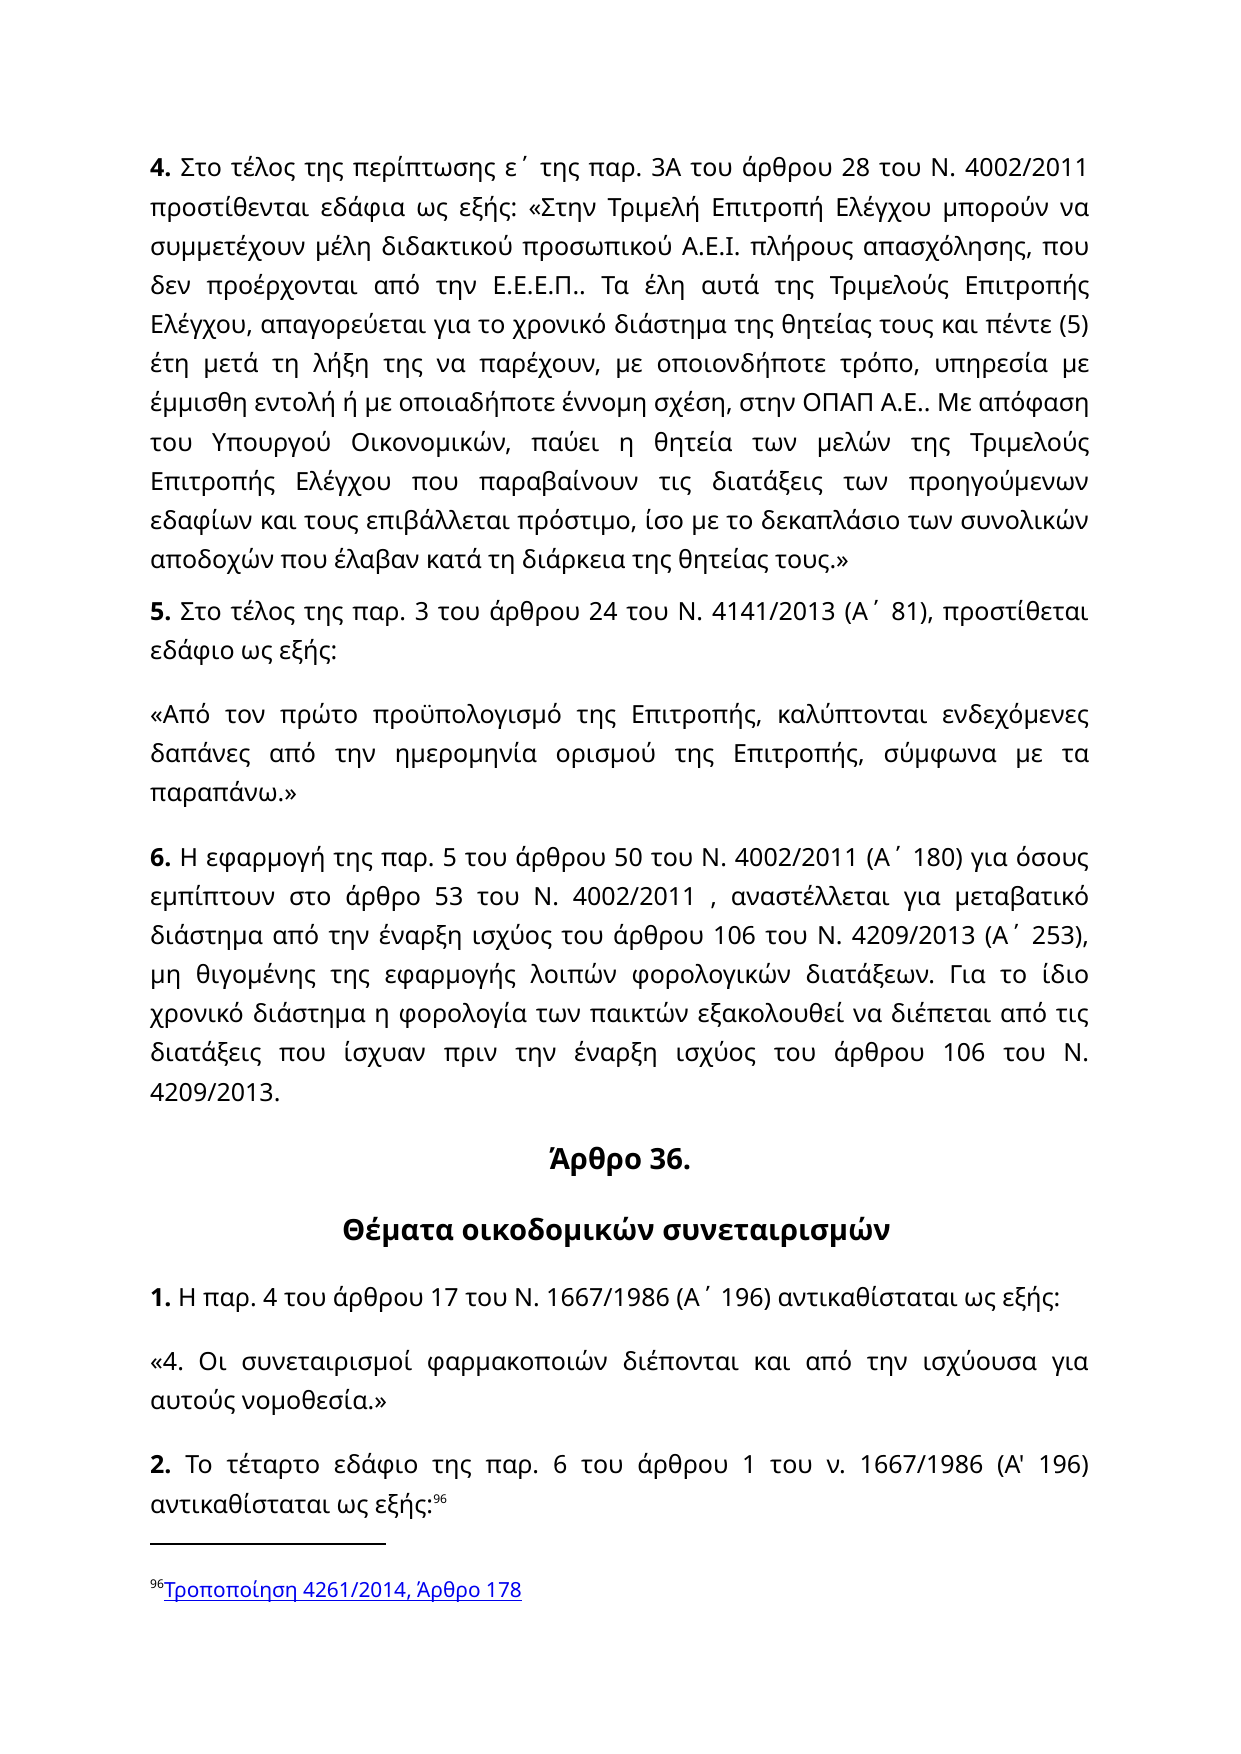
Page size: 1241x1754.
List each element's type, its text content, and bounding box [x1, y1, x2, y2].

text «4. Οι συνεταιρισμοί φαρμακοποιών διέπονται και από την ισχύουσα για αυτούς νομοθεσία.» [150, 1344, 1090, 1417]
text 1. Η παρ. 4 του άρθρου 17 του Ν. 1667/1986 (Α΄ 196) αντικαθίσταται ως εξής: [150, 1279, 1090, 1314]
text 5. Στο τέλος της παρ. 3 του άρθρου 24 του Ν. 4141/2013 (Α΄ 81), προστίθεται εδάφιο ως εξής: [150, 593, 1090, 667]
text 6. Η εφαρμογή της παρ. 5 του άρθρου 50 του Ν. 4002/2011 (Α΄ 180) για όσους εμπίπτουν στο άρθρο 53 του Ν. 4002/2011 , αναστέλλεται για μεταβατικό διάστημα από την έναρξη ισχύος του άρθρου 106 του Ν. 4209/2013 (Α΄ 253), μη θιγομένης της εφαρμογής λοιπών φορολογικών διατάξεων. Για το ίδιο χρονικό διάστημα η φορολογία των παικτών εξακολουθεί να διέπεται από τις διατάξεις που ίσχυαν πριν την έναρξη ισχύος του άρθρου 106 του Ν. 4209/2013. [150, 839, 1090, 1108]
text 4. Στο τέλος της περίπτωσης ε΄ της παρ. 3Α του άρθρου 28 του Ν. 4002/2011 προστίθενται εδάφια ως εξής: «Στην Τριμελή Επιτροπή Ελέγχου μπορούν να συμμετέχουν μέλη διδακτικού προσωπικού Α.Ε.Ι. πλήρους απασχόλησης, που δεν προέρχονται από την Ε.Ε.Ε.Π.. Τα έλη αυτά της Τριμελούς Επιτροπής Ελέγχου, απαγορεύεται για το χρονικό διάστημα της θητείας τους και πέντε (5) έτη μετά τη λήξη της να παρέχουν, με οποιονδήποτε τρόπο, υπηρεσία με έμμισθη εντολή ή με οποιαδήποτε έννομη σχέση, στην ΟΠΑΠ Α.Ε.. Με απόφαση του Υπουργού Οικονομικών, παύει η θητεία των μελών της Τριμελούς Επιτροπής Ελέγχου που παραβαίνουν τις διατάξεις των προηγούμενων εδαφίων και τους επιβάλλεται πρόστιμο, ίσο με το δεκαπλάσιο των συνολικών αποδοχών που έλαβαν κατά τη διάρκεια της θητείας τους.» [150, 150, 1090, 576]
text «Από τον πρώτο προϋπολογισμό της Επιτροπής, καλύπτονται ενδεχόμενες δαπάνες από την ημερομηνία ορισμού της Επιτροπής, σύμφωνα με τα παραπάνω.» [150, 697, 1090, 809]
subtitle Άρθρο 36. [150, 1138, 1090, 1178]
subtitle Θέματα οικοδομικών συνεταιρισμών [150, 1209, 1090, 1249]
text 2. Το τέταρτο εδάφιο της παρ. 6 του άρθρου 1 του ν. 1667/1986 (Α' 196) αντικαθίσταται ως εξής: [150, 1447, 1090, 1520]
text Τροποποίηση 4261/2014, Άρθρο 178 [150, 1576, 1090, 1604]
